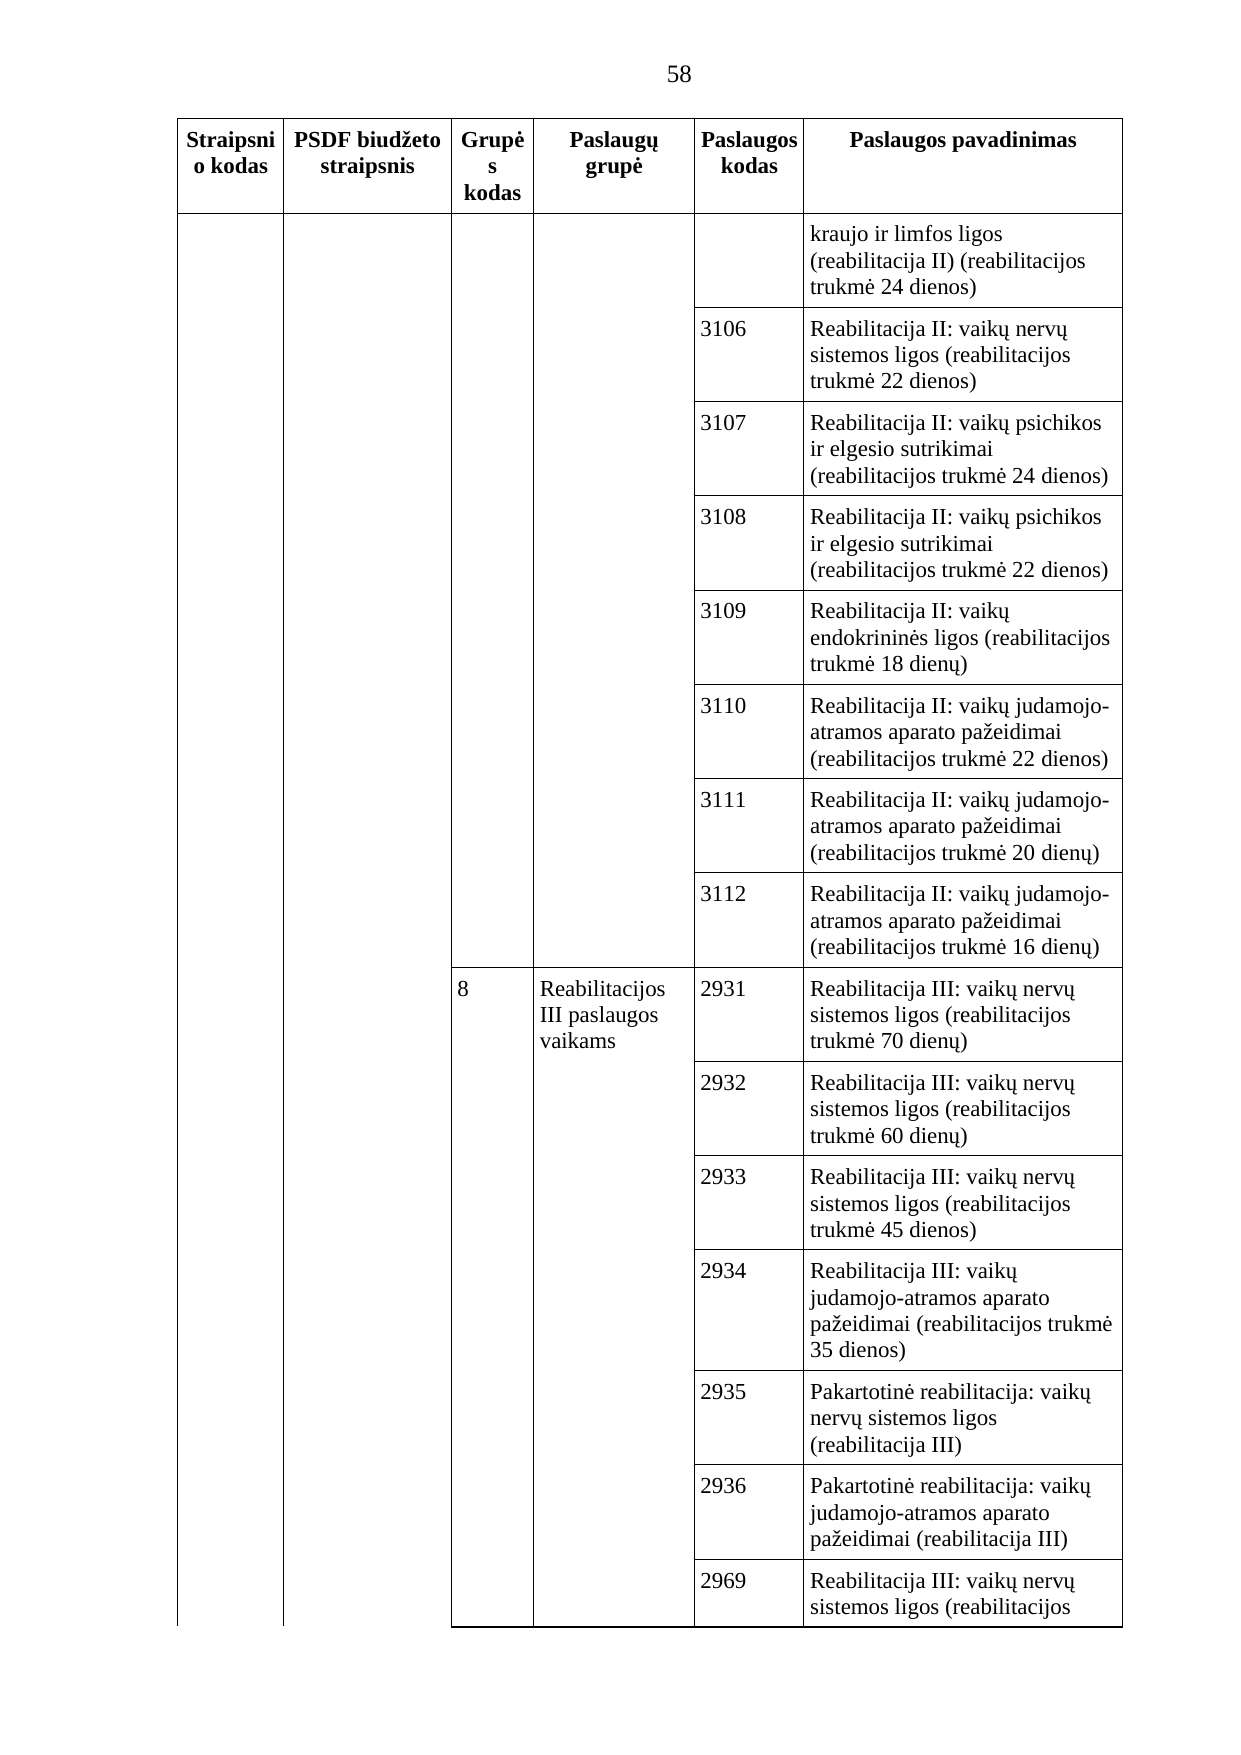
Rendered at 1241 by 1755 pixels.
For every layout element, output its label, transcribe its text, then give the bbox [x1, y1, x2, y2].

table_cell [534, 1155, 694, 1249]
table_cell [178, 778, 283, 872]
table_cell 3107 [695, 402, 803, 495]
table_cell Reabilitacija II: vaikų judamojo-atramos aparato pažeidimai (reabilitacijos trukmė 16 dienų) [804, 873, 1122, 967]
table_cell [178, 214, 283, 307]
table_cell [452, 590, 533, 684]
table_cell Reabilitacija III: vaikų judamojo-atramos aparato pažeidimai (reabilitacijos trukmė 35 dienos) [804, 1250, 1122, 1370]
table_cell [534, 1061, 694, 1155]
table_cell Reabilitacijos III paslaugos vaikams [534, 968, 694, 1061]
table_cell 3106 [695, 308, 803, 401]
table_header Straipsnio kodas [178, 119, 283, 212]
table_cell Reabilitacija II: vaikų judamojo-atramos aparato pažeidimai (reabilitacijos trukmė 22 dienos) [804, 685, 1122, 778]
table_cell 3109 [695, 591, 803, 684]
table_cell Pakartotinė reabilitacija: vaikų nervų sistemos ligos (reabilitacija III) [804, 1371, 1122, 1464]
table_cell [452, 1370, 533, 1464]
table_cell [284, 872, 451, 967]
table_cell [178, 967, 283, 1061]
table_header Paslaugos pavadinimas [804, 119, 1122, 212]
table_header PSDF biudžeto straipsnis [284, 119, 451, 212]
table_cell [452, 1249, 533, 1370]
table_cell [284, 1155, 451, 1249]
table_cell [178, 1061, 283, 1155]
table_cell [178, 1155, 283, 1249]
table_cell Reabilitacija II: vaikų psichikos ir elgesio sutrikimai (reabilitacijos trukmė 24 dienos) [804, 402, 1122, 495]
table_cell [452, 1061, 533, 1155]
table_cell 2969 [695, 1560, 803, 1626]
table_cell [178, 684, 283, 778]
table_cell [452, 214, 533, 307]
table_cell [452, 778, 533, 872]
table_cell 2936 [695, 1465, 803, 1558]
table_cell [534, 1249, 694, 1370]
table_header Grupės kodas [452, 119, 533, 212]
table_cell [284, 1249, 451, 1370]
table_cell kraujo ir limfos ligos (reabilitacija II) (reabilitacijos trukmė 24 dienos) [804, 214, 1122, 307]
table_cell [534, 684, 694, 778]
table_cell [178, 1464, 283, 1558]
table_cell [452, 1464, 533, 1626]
table_cell [452, 872, 533, 967]
table_cell 2934 [695, 1250, 803, 1370]
table_cell [452, 495, 533, 589]
table_cell [284, 1559, 451, 1626]
table_cell Reabilitacija II: vaikų judamojo-atramos aparato pažeidimai (reabilitacijos trukmė 20 dienų) [804, 779, 1122, 872]
table_cell 3108 [695, 496, 803, 589]
table_cell [178, 401, 283, 495]
table_cell [534, 1464, 694, 1626]
table_cell Reabilitacija III: vaikų nervų sistemos ligos (reabilitacijos trukmė 45 dienos) [804, 1156, 1122, 1249]
table_cell Reabilitacija II: vaikų psichikos ir elgesio sutrikimai (reabilitacijos trukmė 22 dienos) [804, 496, 1122, 589]
table_cell [284, 1061, 451, 1155]
table_cell [534, 1370, 694, 1464]
table_cell Reabilitacija II: vaikų endokrininės ligos (reabilitacijos trukmė 18 dienų) [804, 591, 1122, 684]
table_cell [284, 590, 451, 684]
table_cell [534, 401, 694, 495]
table_cell [178, 307, 283, 401]
table_cell 3111 [695, 779, 803, 872]
table_cell [178, 590, 283, 684]
table_cell [284, 778, 451, 872]
table_cell 2932 [695, 1062, 803, 1155]
table_cell Pakartotinė reabilitacija: vaikų judamojo-atramos aparato pažeidimai (reabilitacija III) [804, 1465, 1122, 1558]
table_cell [178, 1370, 283, 1464]
table_cell [178, 1559, 283, 1626]
table_cell [178, 872, 283, 967]
table_cell Reabilitacija III: vaikų nervų sistemos ligos (reabilitacijos trukmė 60 dienų) [804, 1062, 1122, 1155]
table_cell [178, 495, 283, 589]
table_cell 3110 [695, 685, 803, 778]
table_cell [534, 307, 694, 401]
table_cell [284, 307, 451, 401]
table_header Paslaugų grupė [534, 119, 694, 212]
table_cell [284, 401, 451, 495]
table_cell [452, 307, 533, 401]
table_cell [534, 214, 694, 307]
table_cell [534, 778, 694, 872]
table_cell [452, 1155, 533, 1249]
table_cell [452, 401, 533, 495]
table_cell [284, 214, 451, 307]
table_cell 2931 [695, 968, 803, 1061]
table_cell 8 [452, 968, 533, 1061]
table_header Paslaugos kodas [695, 119, 803, 212]
table_cell Reabilitacija III: vaikų nervų sistemos ligos (reabilitacijos trukmė 70 dienų) [804, 968, 1122, 1061]
table_cell 3112 [695, 873, 803, 967]
table_cell [284, 1464, 451, 1558]
table_cell [284, 684, 451, 778]
table_cell 2935 [695, 1371, 803, 1464]
table_cell [534, 590, 694, 684]
table_cell Reabilitacija III: vaikų nervų sistemos ligos (reabilitacijos [804, 1560, 1122, 1626]
table_cell [534, 872, 694, 967]
table_cell [284, 495, 451, 589]
table_cell [178, 1249, 283, 1370]
table_cell [284, 967, 451, 1061]
table_cell [452, 684, 533, 778]
table_cell [695, 214, 803, 307]
table_cell [284, 1370, 451, 1464]
table_cell 2933 [695, 1156, 803, 1249]
table_cell Reabilitacija II: vaikų nervų sistemos ligos (reabilitacijos trukmė 22 dienos) [804, 308, 1122, 401]
table_cell [534, 495, 694, 589]
